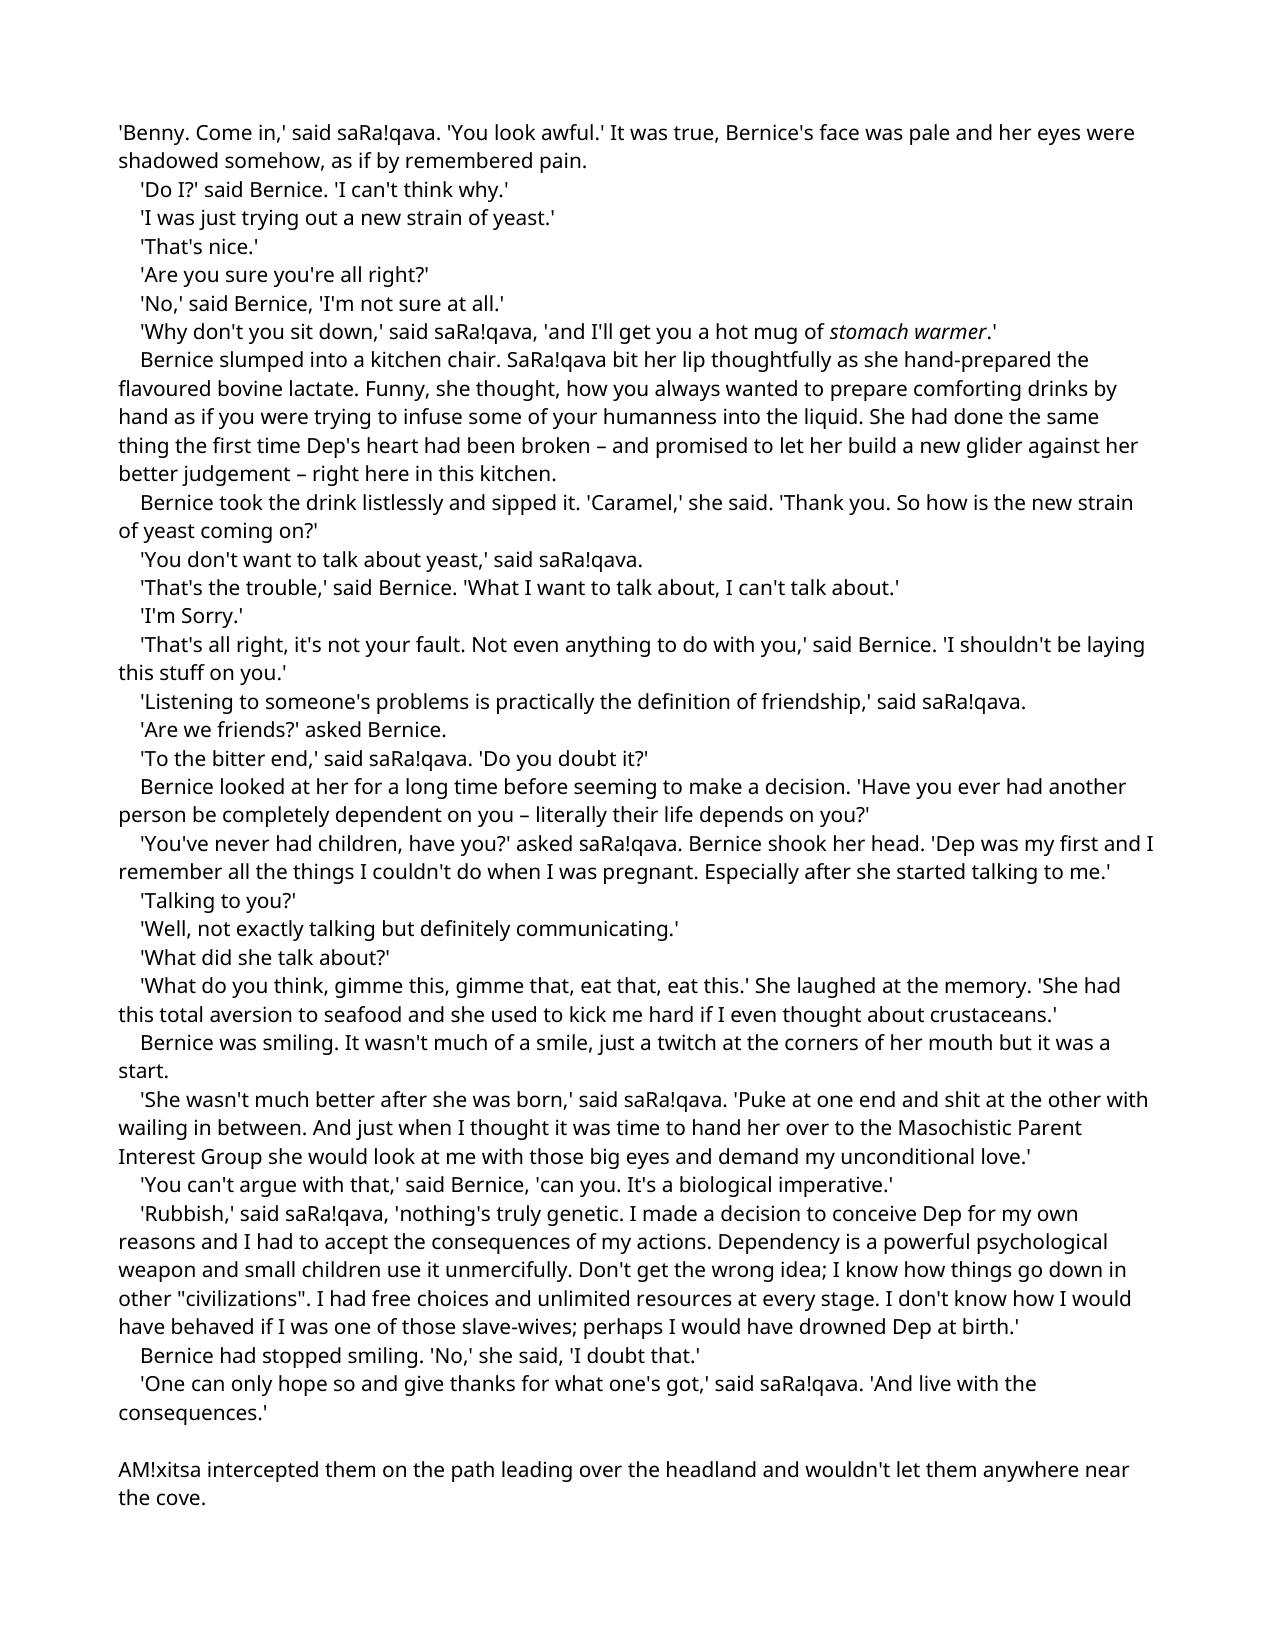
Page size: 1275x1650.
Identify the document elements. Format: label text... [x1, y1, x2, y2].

text 'Are you sure you're all right?' [118, 260, 1157, 289]
text 'She wasn't much better after she was born,' said saRa!qava. 'Puke at one end and shit at the other with wailing in between. And just when I thought it was time to hand her over to the Masochistic Parent Interest Group she would look at me with those big eyes and demand my unconditional love.' [118, 1085, 1157, 1170]
text 'Why don't you sit down,' said saRa!qava, 'and I'll get you a hot mug of stomach warmer.' [118, 317, 1157, 346]
text Bernice slumped into a kitchen chair. SaRa!qava bit her lip thoughtfully as she hand-prepared the flavoured bovine lactate. Funny, she thought, how you always wanted to prepare comforting drinks by hand as if you were trying to infuse some of your humanness into the liquid. She had done the same thing the first time Dep's heart had been broken – and promised to let her build a new glider against her better judgement – right here in this kitchen. [118, 346, 1157, 488]
text Bernice had stopped smiling. 'No,' she said, 'I doubt that.' [118, 1341, 1157, 1369]
text Bernice looked at her for a long time before seeming to make a decision. 'Have you ever had another person be completely dependent on you – literally their life depends on you?' [118, 772, 1157, 829]
text 'Well, not exactly talking but definitely communicating.' [118, 914, 1157, 943]
text 'That's the trouble,' said Bernice. 'What I want to talk about, I can't talk about.' [118, 573, 1157, 602]
text 'To the bitter end,' said saRa!qava. 'Do you doubt it?' [118, 744, 1157, 772]
text 'You can't argue with that,' said Bernice, 'can you. It's a biological imperative.' [118, 1170, 1157, 1199]
text 'Benny. Come in,' said saRa!qava. 'You look awful.' It was true, Bernice's face was pale and her eyes were shadowed somehow, as if by remembered pain. [118, 118, 1157, 175]
text 'Talking to you?' [118, 886, 1157, 914]
text 'I was just trying out a new strain of yeast.' [118, 203, 1157, 232]
text Bernice was smiling. It wasn't much of a smile, just a twitch at the corners of her mouth but it was a start. [118, 1028, 1157, 1085]
text 'What did she talk about?' [118, 943, 1157, 971]
text 'What do you think, gimme this, gimme that, eat that, eat this.' She laughed at the memory. 'She had this total aversion to seafood and she used to kick me hard if I even thought about crustaceans.' [118, 971, 1157, 1028]
text 'That's nice.' [118, 232, 1157, 260]
text 'Listening to someone's problems is practically the definition of friendship,' said saRa!qava. [118, 687, 1157, 715]
text 'No,' said Bernice, 'I'm not sure at all.' [118, 289, 1157, 317]
text 'Rubbish,' said saRa!qava, 'nothing's truly genetic. I made a decision to conceive Dep for my own reasons and I had to accept the consequences of my actions. Dependency is a powerful psychological weapon and small children use it unmercifully. Don't get the wrong idea; I know how things go down in other "civilizations". I had free choices and unlimited resources at every stage. I don't know how I would have behaved if I was one of those slave-wives; perhaps I would have drowned Dep at birth.' [118, 1199, 1157, 1341]
text 'That's all right, it's not your fault. Not even anything to do with you,' said Bernice. 'I shouldn't be laying this stuff on you.' [118, 630, 1157, 687]
text 'You've never had children, have you?' asked saRa!qava. Bernice shook her head. 'Dep was my first and I remember all the things I couldn't do when I was pregnant. Especially after she started talking to me.' [118, 829, 1157, 886]
text AM!xitsa intercepted them on the path leading over the headland and wouldn't let them anywhere near the cove. [118, 1455, 1157, 1512]
text 'You don't want to talk about yeast,' said saRa!qava. [118, 545, 1157, 573]
text 'Are we friends?' asked Bernice. [118, 715, 1157, 744]
text Bernice took the drink listlessly and sipped it. 'Caramel,' she said. 'Thank you. So how is the new strain of yeast coming on?' [118, 488, 1157, 545]
text 'I'm Sorry.' [118, 602, 1157, 630]
text 'Do I?' said Bernice. 'I can't think why.' [118, 175, 1157, 203]
text 'One can only hope so and give thanks for what one's got,' said saRa!qava. 'And live with the consequences.' [118, 1369, 1157, 1426]
